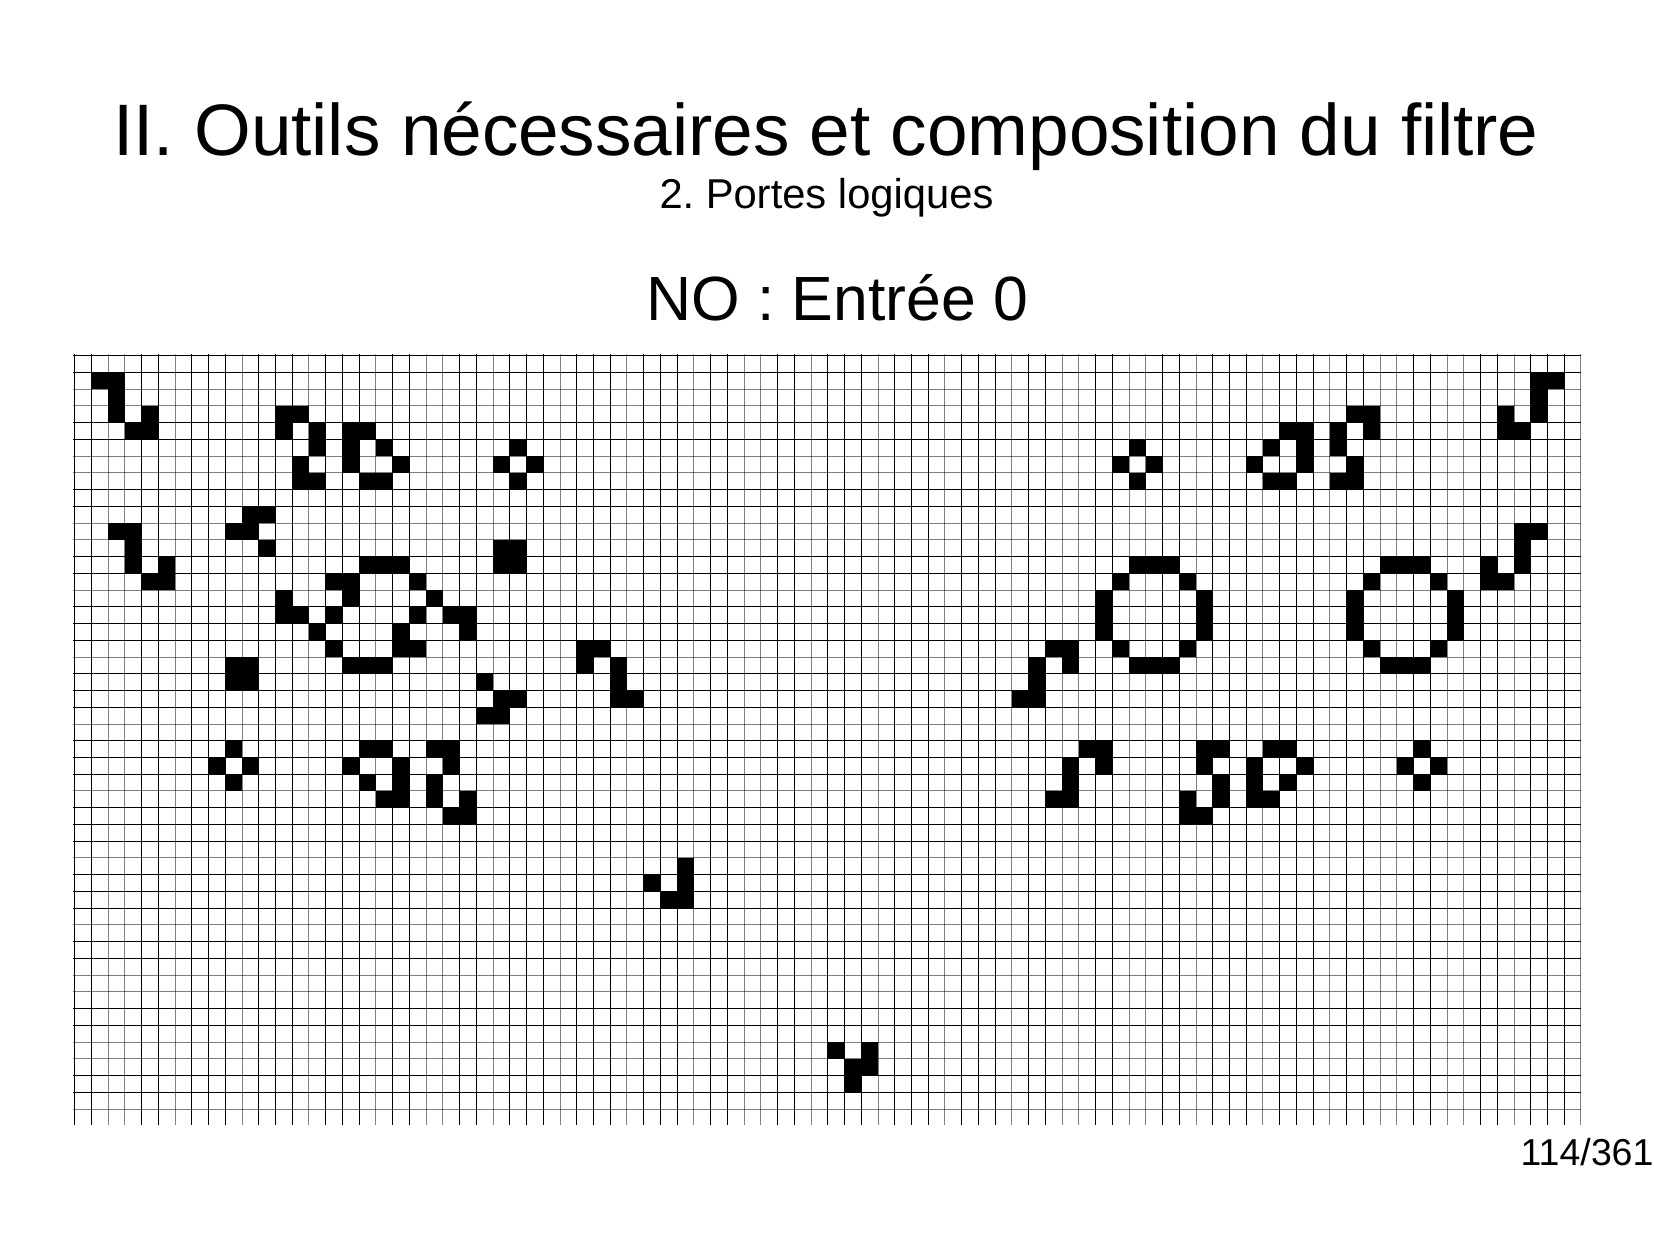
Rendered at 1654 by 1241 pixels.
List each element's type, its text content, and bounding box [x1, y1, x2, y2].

text_box <number>/361 [1505, 1124, 1654, 1182]
title II. Outils nécessaires et composition du filtre 2. Portes logiques [82, 49, 1571, 257]
picture [73, 354, 1581, 1125]
text_box NO : Entrée 0 [631, 256, 1044, 342]
